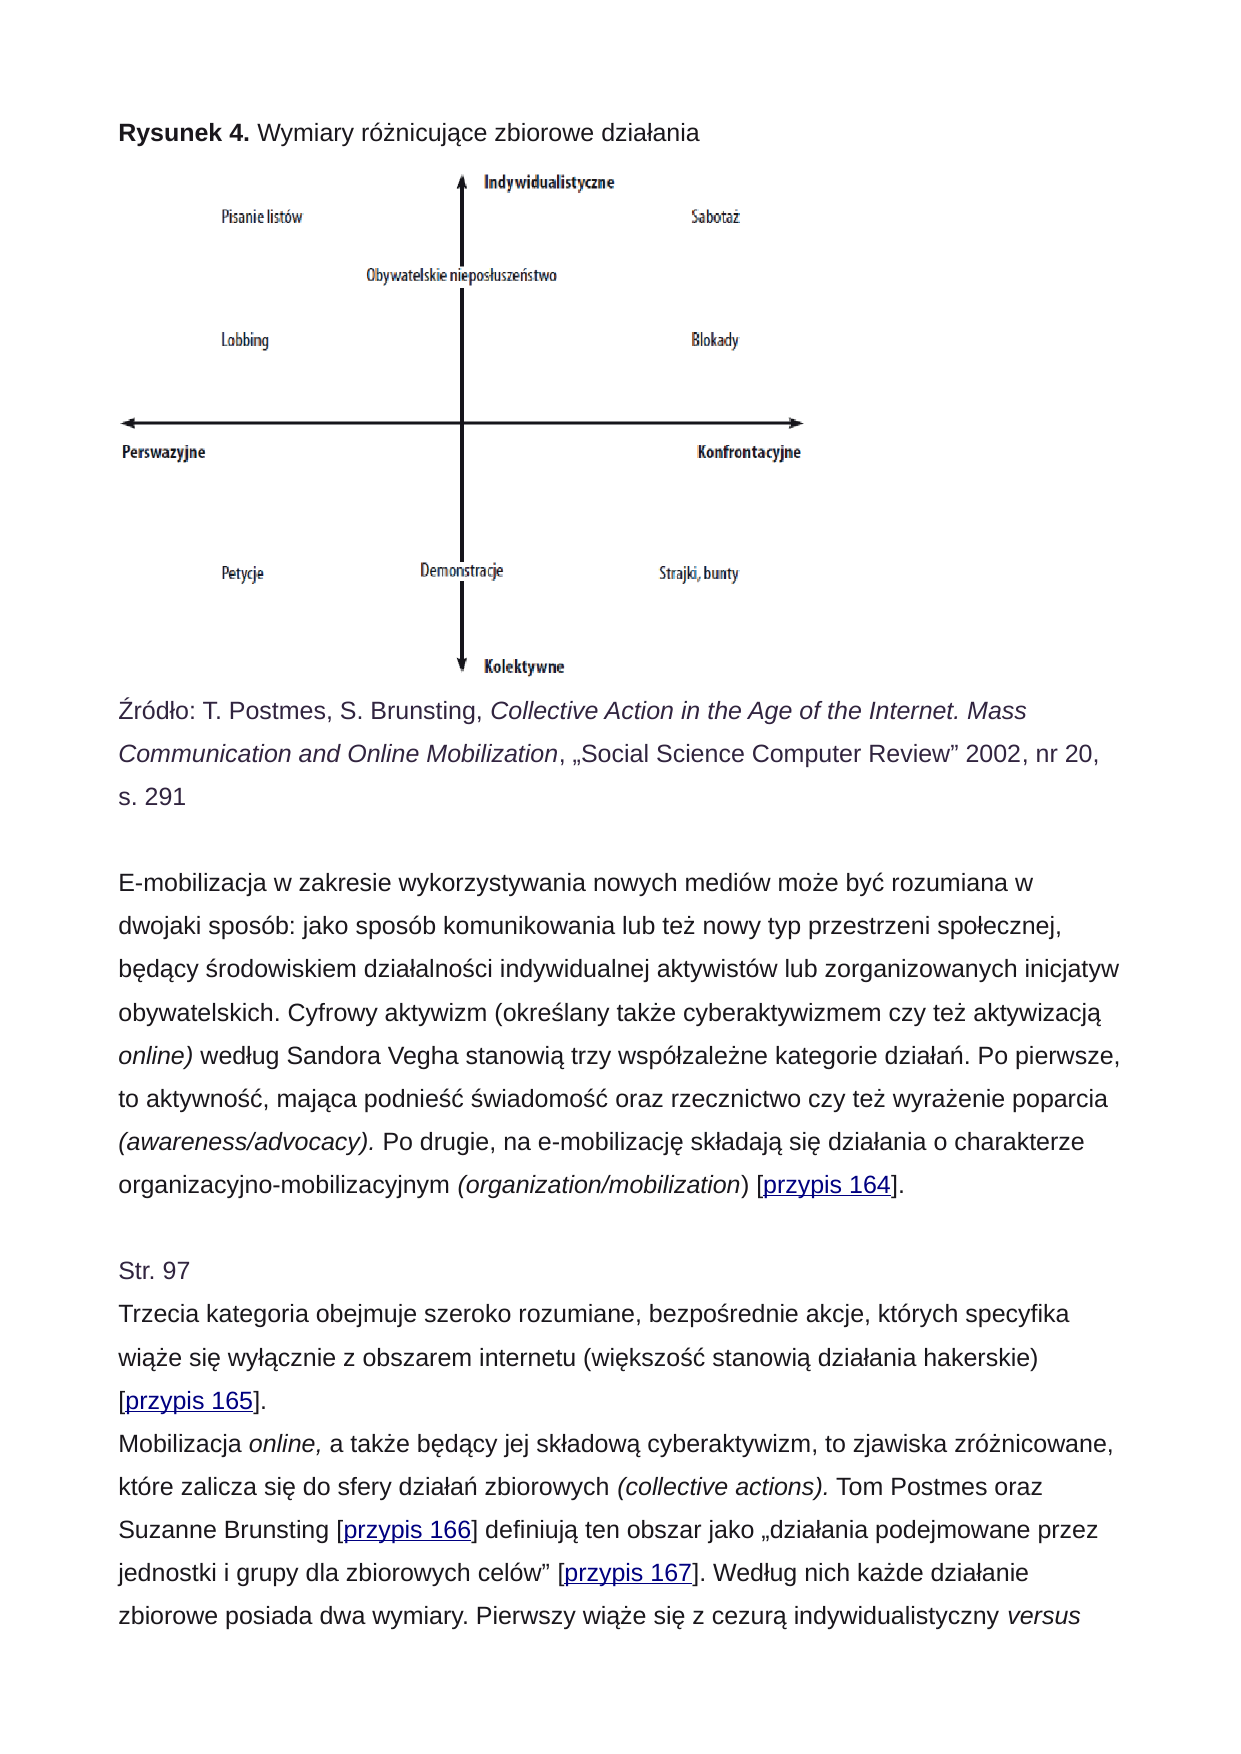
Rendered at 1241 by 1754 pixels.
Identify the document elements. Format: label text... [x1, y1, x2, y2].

picture [118, 161, 805, 682]
text E-mobilizacja w zakresie wykorzystywania nowych mediów może być rozumiana w dwojaki sposób: jako sposób komunikowania lub też nowy typ przestrzeni społecznej, będący środowiskiem działalności indywidualnej aktywistów lub zorganizowanych inicjatyw obywatelskich. Cyfrowy aktywizm (określany także cyberaktywizmem czy też aktywizacją online) według Sandora Vegha stanowią trzy współzależne kategorie działań. Po pierwsze, to aktywność, mająca podnieść świadomość oraz rzecznictwo czy też wyrażenie poparcia (awareness/advocacy). Po drugie, na e-mobilizację składają się działania o charakterze organizacyjno-mobilizacyjnym (organization/mobilization) [przypis 164]. [118, 868, 1122, 1199]
text Rysunek 4. Wymiary różnicujące zbiorowe działania [118, 118, 1122, 147]
text Źródło: T. Postmes, S. Brunsting, Collective Action in the Age of the Internet. Mass Communication and Online Mobilization, „Social Science Computer Review” 2002, nr 20, s. 291 [118, 696, 1122, 811]
text Str. 97 [118, 1256, 1122, 1285]
text Trzecia kategoria obejmuje szeroko rozumiane, bezpośrednie akcje, których specyfika wiąże się wyłącznie z obszarem internetu (większość stanowią działania hakerskie) [przypis 165]. [118, 1299, 1122, 1414]
text Mobilizacja online, a także będący jej składową cyberaktywizm, to zjawiska zróżnicowane, które zalicza się do sfery działań zbiorowych (collective actions). Tom Postmes oraz Suzanne Brunsting [przypis 166] definiują ten obszar jako „działania podejmowane przez jednostki i grupy dla zbiorowych celów” [przypis 167]. Według nich każde działanie zbiorowe posiada dwa wymiary. Pierwszy wiąże się z cezurą indywidualistyczny versus [118, 1429, 1122, 1630]
